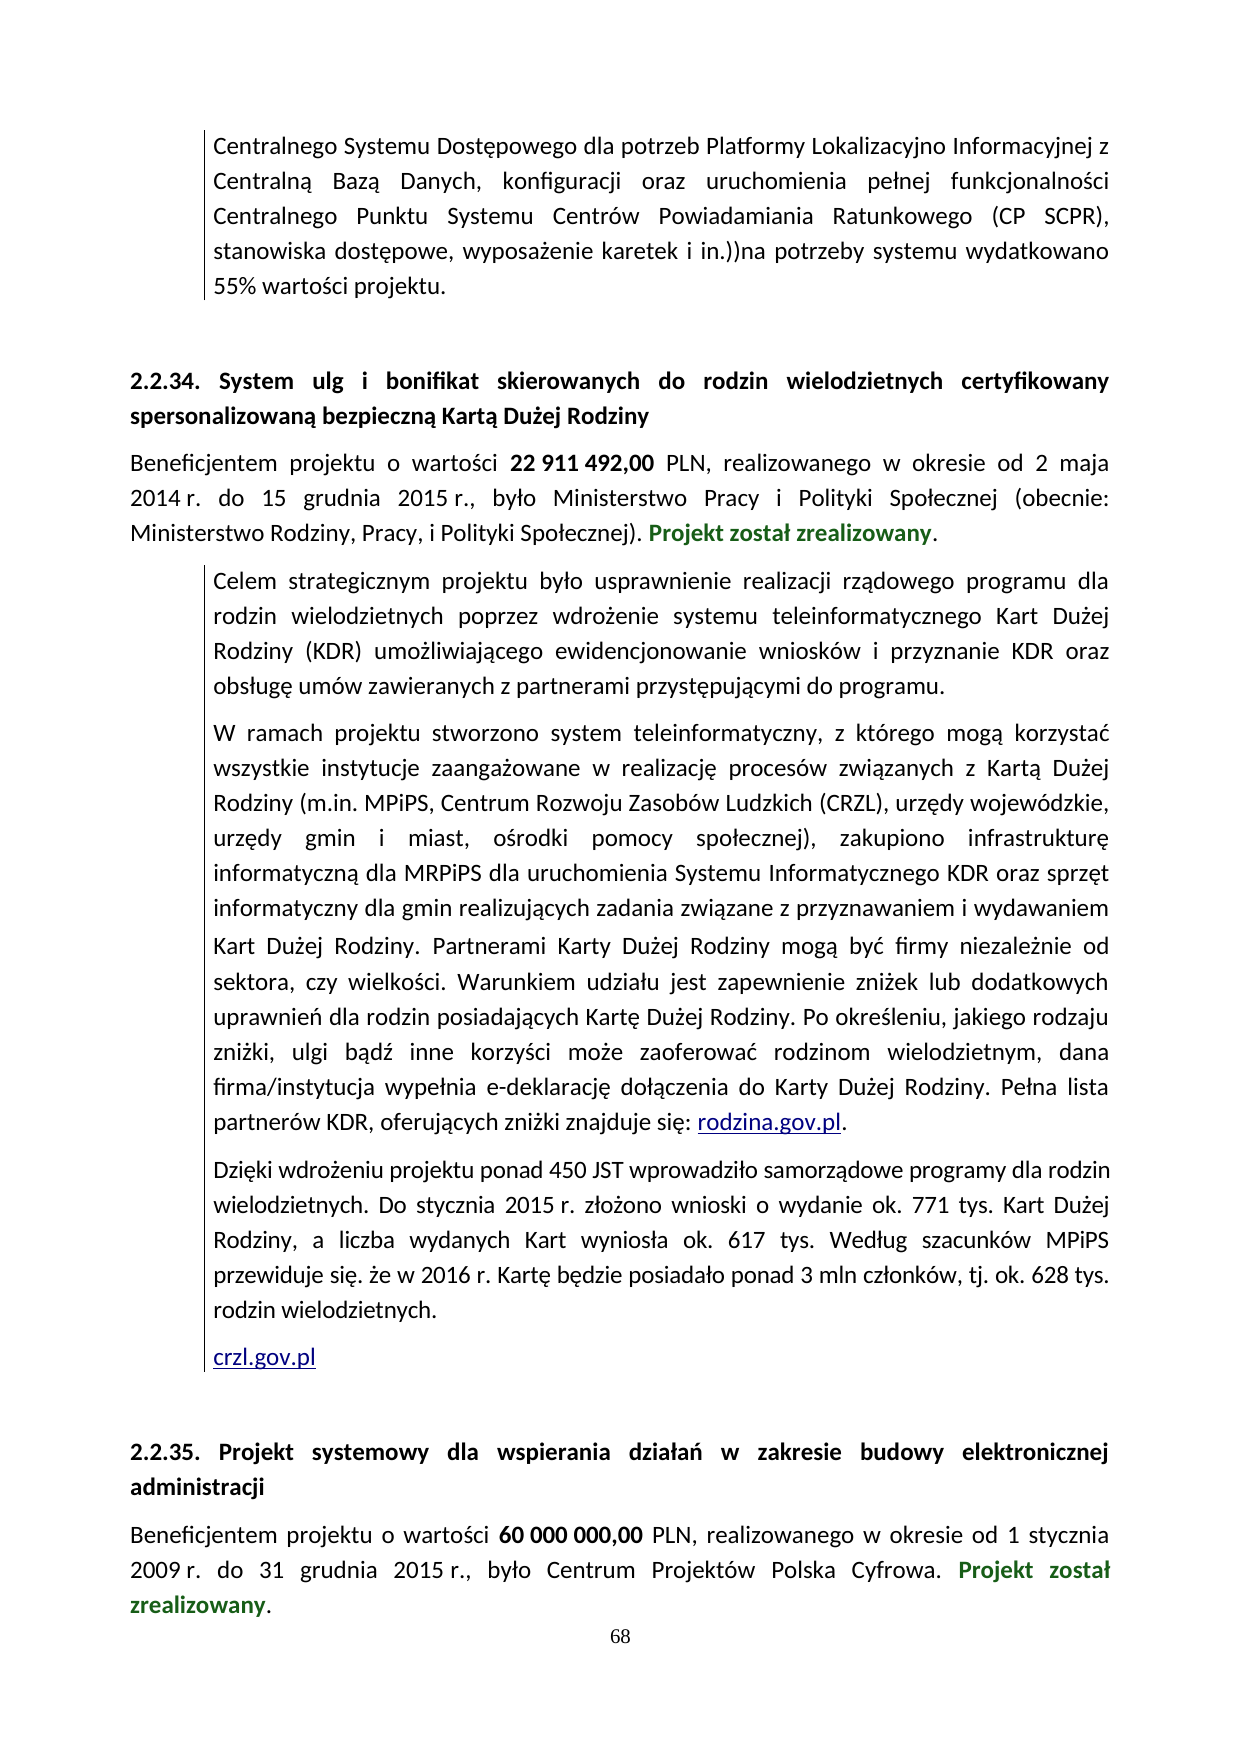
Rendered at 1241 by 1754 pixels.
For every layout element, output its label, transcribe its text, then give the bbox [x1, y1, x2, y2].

text W ramach projektu stworzono system teleinformatyczny, z którego mogą korzystać wszystkie instytucje zaangażowane w realizację procesów związanych z Kartą Dużej Rodziny (m.in. MPiPS, Centrum Rozwoju Zasobów Ludzkich (CRZL), urzędy wojewódzkie, urzędy gmin i miast, ośrodki pomocy społecznej), zakupiono infrastrukturę informatyczną dla MRPiPS dla uruchomienia Systemu Informatycznego KDR oraz sprzęt informatyczny dla gmin realizujących zadania związane z przyznawaniem i wydawaniem Kart Dużej Rodziny. Partnerami Karty Dużej Rodziny mogą być firmy niezależnie od sektora, czy wielkości. Warunkiem udziału jest zapewnienie zniżek lub dodatkowych uprawnień dla rodzin posiadających Kartę Dużej Rodziny. Po określeniu, jakiego rodzaju zniżki, ulgi bądź inne korzyści może zaoferować rodzinom wielodzietnym, dana firma/instytucja wypełnia e-deklarację dołączenia do Karty Dużej Rodziny. Pełna lista partnerów KDR, oferujących zniżki znajduje się: rodzina.gov.pl. [205, 717, 1110, 1137]
text Beneficjentem projektu o wartości 22 911 492,00 PLN, realizowanego w okresie od 2 maja 2014 r. do 15 grudnia 2015 r., było Ministerstwo Pracy i Polityki Społecznej (obecnie: Ministerstwo Rodziny, Pracy, i Polityki Społecznej). Projekt został zrealizowany. [130, 447, 1110, 548]
text 2.2.35. Projekt systemowy dla wspierania działań w zakresie budowy elektronicznej administracji [130, 1437, 1110, 1502]
text Celem strategicznym projektu było usprawnienie realizacji rządowego programu dla rodzin wielodzietnych poprzez wdrożenie systemu teleinformatycznego Kart Dużej Rodziny (KDR) umożliwiającego ewidencjonowanie wniosków i przyznanie KDR oraz obsługę umów zawieranych z partnerami przystępującymi do programu. [205, 565, 1110, 700]
text Beneficjentem projektu o wartości 60 000 000,00 PLN, realizowanego w okresie od 1 stycznia 2009 r. do 31 grudnia 2015 r., było Centrum Projektów Polska Cyfrowa. Projekt został zrealizowany. [130, 1519, 1110, 1619]
text Dzięki wdrożeniu projektu ponad 450 JST wprowadziło samorządowe programy dla rodzin wielodzietnych. Do stycznia 2015 r. złożono wnioski o wydanie ok. 771 tys. Kart Dużej Rodziny, a liczba wydanych Kart wyniosła ok. 617 tys. Według szacunków MPiPS przewiduje się. że w 2016 r. Kartę będzie posiadało ponad 3 mln członków, tj. ok. 628 tys. rodzin wielodzietnych. [205, 1154, 1110, 1324]
text crzl.gov.pl [205, 1342, 1110, 1372]
text Centralnego Systemu Dostępowego dla potrzeb Platformy Lokalizacyjno Informacyjnej z Centralną Bazą Danych, konfiguracji oraz uruchomienia pełnej funkcjonalności Centralnego Punktu Systemu Centrów Powiadamiania Ratunkowego (CP SCPR), stanowiska dostępowe, wyposażenie karetek i in.))na potrzeby systemu wydatkowano 55% wartości projektu. [205, 130, 1110, 300]
text 2.2.34. System ulg i bonifikat skierowanych do rodzin wielodzietnych certyfikowany spersonalizowaną bezpieczną Kartą Dużej Rodziny [130, 365, 1110, 430]
